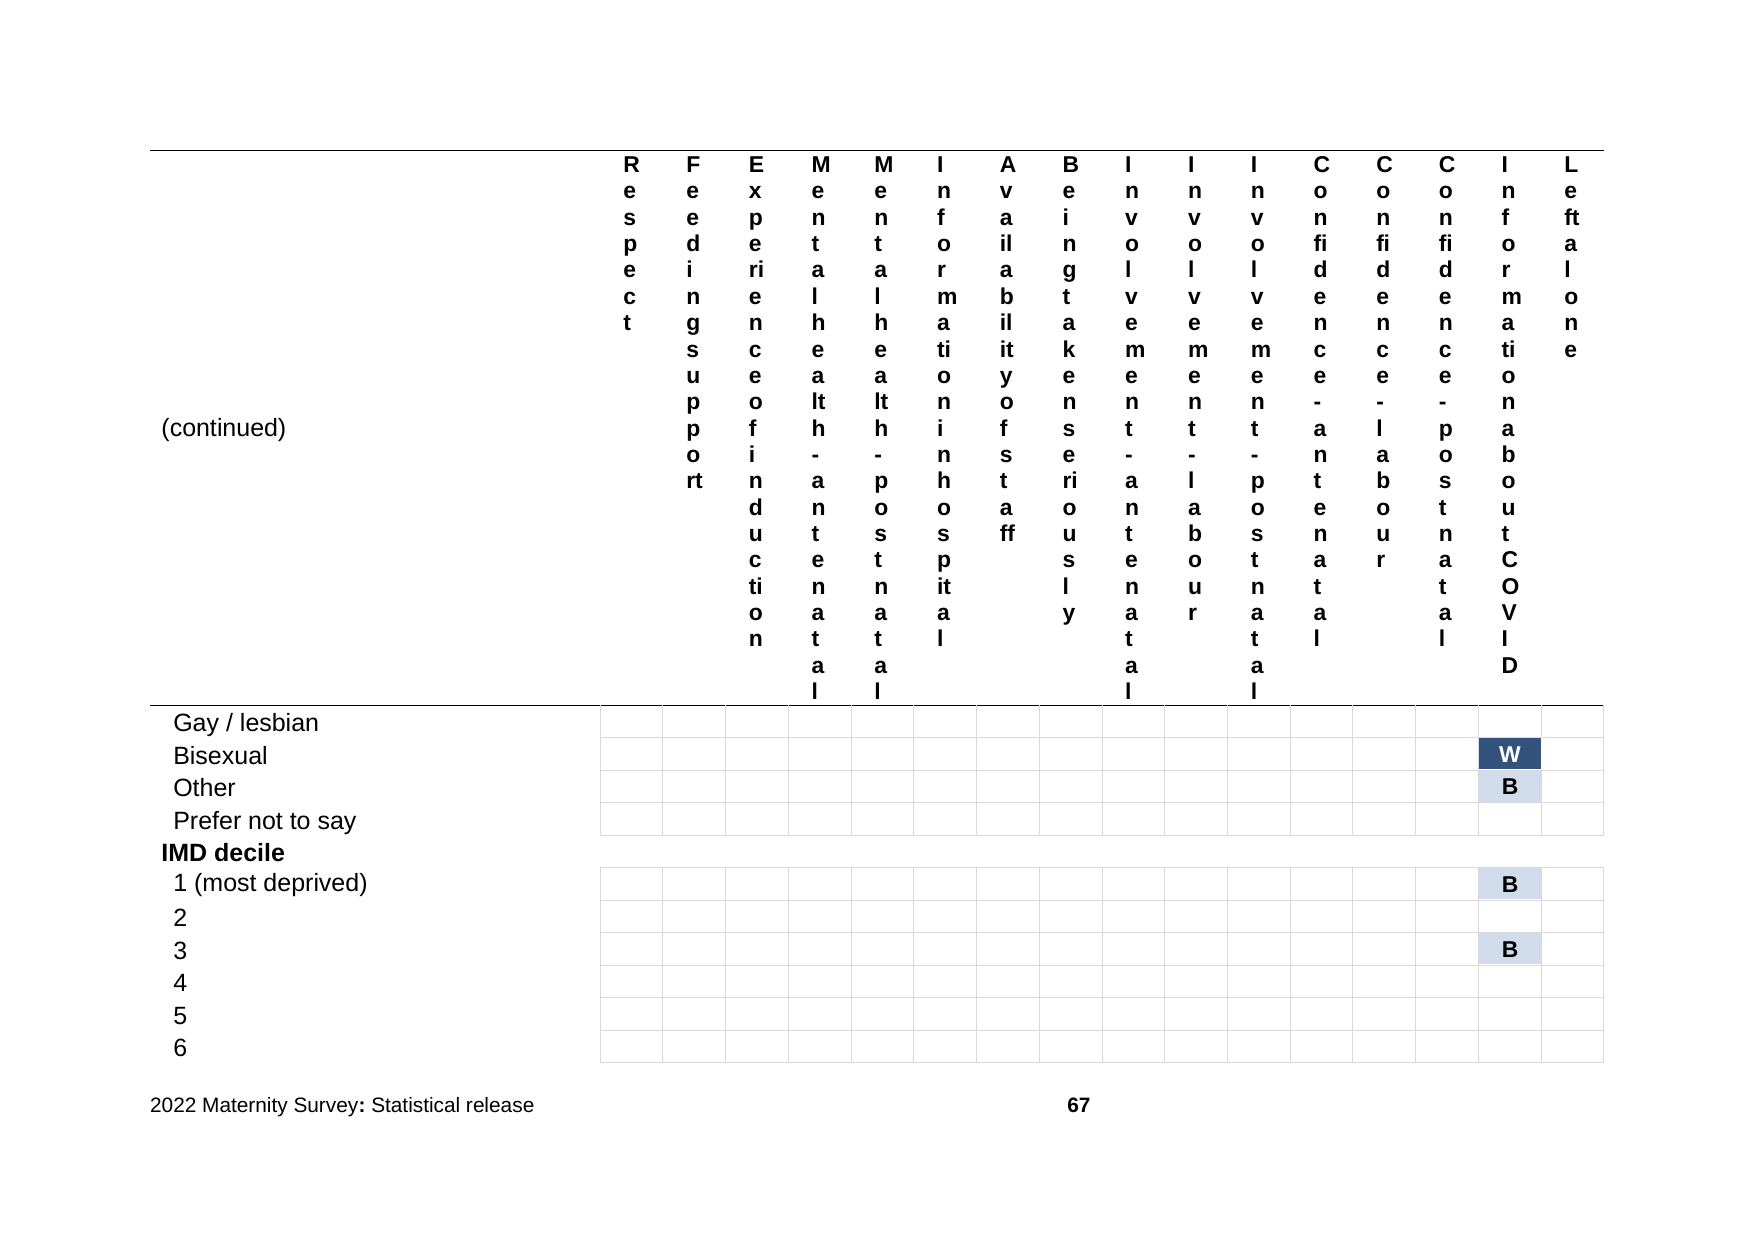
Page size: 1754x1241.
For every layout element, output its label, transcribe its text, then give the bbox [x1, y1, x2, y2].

table_cell [1416, 738, 1478, 769]
table_cell [1479, 998, 1541, 1029]
table_cell [1542, 901, 1603, 932]
table_cell [1542, 1031, 1603, 1062]
table_cell [789, 868, 851, 899]
table_cell [1353, 868, 1415, 899]
table_cell [1353, 803, 1415, 834]
table_cell [852, 966, 913, 997]
table_cell [914, 998, 976, 1029]
table_cell 1 (most deprived) [150, 867, 600, 899]
table_cell [789, 738, 851, 769]
table_cell [1103, 771, 1164, 802]
table_cell [1165, 901, 1227, 932]
table_cell Availability of staff [977, 151, 1039, 704]
table_cell [1291, 868, 1352, 899]
table_cell [977, 901, 1039, 932]
table_cell [1353, 933, 1415, 964]
table_cell [914, 966, 976, 997]
table_cell [1291, 803, 1352, 834]
table_cell [1353, 706, 1415, 737]
table_cell [1291, 933, 1352, 964]
table_cell [1165, 966, 1227, 997]
table_cell [852, 933, 913, 964]
table_cell [789, 771, 851, 802]
table_cell [1542, 771, 1603, 802]
table_cell [1416, 836, 1478, 867]
table_cell [726, 868, 788, 899]
table_cell Experience of induction [726, 151, 788, 704]
table_cell 6 [150, 1030, 600, 1062]
table_cell [1165, 933, 1227, 964]
table_cell [914, 868, 976, 899]
table_cell [601, 901, 662, 932]
table_cell B [1479, 868, 1541, 899]
table_cell Mental health - postnatal [851, 151, 914, 704]
table_cell [601, 803, 662, 834]
table_cell Involvement - labour [1165, 151, 1227, 704]
table_cell [1165, 1031, 1227, 1062]
table_cell [1228, 803, 1290, 834]
table_cell [663, 901, 725, 932]
table_cell [1479, 1031, 1541, 1062]
table_cell [1040, 803, 1102, 834]
table_cell [852, 771, 913, 802]
table_cell [1479, 966, 1541, 997]
table_cell [1102, 836, 1165, 867]
table_cell [663, 1031, 725, 1062]
table_cell [1416, 771, 1478, 802]
table_cell [789, 803, 851, 834]
table_cell [601, 966, 662, 997]
table_cell [726, 803, 788, 834]
table_cell [1291, 998, 1352, 1029]
table_cell [1416, 933, 1478, 964]
table_cell [1228, 706, 1290, 737]
table_cell [1479, 836, 1541, 867]
table_cell [977, 933, 1039, 964]
table_cell 2 [150, 900, 600, 932]
table_cell [1291, 738, 1352, 769]
table_cell [1103, 1031, 1164, 1062]
table_cell [914, 933, 976, 964]
table_cell [914, 1031, 976, 1062]
table_cell [1103, 738, 1164, 769]
table_cell [1165, 706, 1227, 737]
table_cell [852, 868, 913, 899]
table_cell [852, 1031, 913, 1062]
table_cell [1416, 706, 1478, 737]
table_cell [1103, 706, 1164, 737]
table_cell [663, 836, 726, 867]
table_cell Mental health - antenatal [788, 151, 851, 704]
table_cell [726, 998, 788, 1029]
table_cell [977, 706, 1039, 737]
table_cell [1040, 771, 1102, 802]
table_cell [914, 901, 976, 932]
table_cell [726, 901, 788, 932]
table_cell [1040, 1031, 1102, 1062]
table_cell [726, 771, 788, 802]
table_cell [1479, 901, 1541, 932]
table_cell Information about COVID [1479, 151, 1541, 704]
table_cell [663, 933, 725, 964]
table_cell Confidence - postnatal [1416, 151, 1478, 704]
table_cell [914, 836, 977, 867]
table_cell [601, 868, 662, 899]
table_cell [1291, 771, 1352, 802]
table_cell W [1479, 738, 1541, 769]
table_cell [726, 738, 788, 769]
table_cell [601, 706, 662, 737]
table_cell Feeding support [663, 151, 726, 704]
table_cell [1416, 868, 1478, 899]
table_cell [1542, 868, 1603, 899]
table_cell [852, 901, 913, 932]
table_cell [663, 868, 725, 899]
table_cell IMD decile [150, 835, 600, 867]
table_cell [851, 836, 914, 867]
table_cell [1040, 998, 1102, 1029]
table_cell [1416, 966, 1478, 997]
table_cell [977, 868, 1039, 899]
table_cell [600, 836, 663, 867]
table_cell [663, 738, 725, 769]
table_cell [601, 933, 662, 964]
table_cell [601, 738, 662, 769]
table_cell [663, 803, 725, 834]
table_cell [914, 738, 976, 769]
table_cell [1416, 998, 1478, 1029]
table_cell Respect [600, 151, 663, 704]
table_cell [1353, 998, 1415, 1029]
table_cell [726, 706, 788, 737]
table_cell [1416, 901, 1478, 932]
table_cell [1290, 836, 1353, 867]
table_cell [1541, 836, 1604, 867]
table_cell [1228, 966, 1290, 997]
table_cell [852, 998, 913, 1029]
table_cell B [1479, 933, 1541, 964]
table_cell [726, 966, 788, 997]
table_cell Information in hospital [914, 151, 977, 704]
table_cell [1416, 1031, 1478, 1062]
table_cell Confidence - antenatal [1290, 151, 1353, 704]
table_cell [789, 1031, 851, 1062]
table_cell [1291, 966, 1352, 997]
table_cell [1103, 966, 1164, 997]
table_cell [1353, 771, 1415, 802]
table_cell [788, 836, 851, 867]
table_cell [852, 803, 913, 834]
table_cell [914, 803, 976, 834]
table_cell [1228, 933, 1290, 964]
table_cell [1165, 803, 1227, 834]
table_cell [789, 706, 851, 737]
table_cell [1542, 966, 1603, 997]
table_cell [1228, 771, 1290, 802]
table_cell [1165, 998, 1227, 1029]
table_cell [1228, 868, 1290, 899]
table_cell [1103, 933, 1164, 964]
table_cell [1353, 1031, 1415, 1062]
table_cell Gay / lesbian [150, 706, 600, 737]
table_cell [1165, 836, 1227, 867]
table_cell [1040, 868, 1102, 899]
table_cell [601, 998, 662, 1029]
table_cell [1040, 738, 1102, 769]
table_cell [1228, 901, 1290, 932]
table_cell [726, 933, 788, 964]
table_cell [789, 933, 851, 964]
table_cell Being taken seriously [1039, 151, 1102, 704]
table_cell [1416, 803, 1478, 834]
table_cell 4 [150, 965, 600, 997]
table_cell [1479, 803, 1541, 834]
table_cell [1291, 706, 1352, 737]
table_cell [852, 738, 913, 769]
table_cell (continued) [150, 151, 600, 704]
table_cell [914, 706, 976, 737]
table_cell [1291, 901, 1352, 932]
table_cell [1228, 836, 1290, 867]
table_cell Involvement - postnatal [1228, 151, 1290, 704]
table_cell Confidence - labour [1353, 151, 1416, 704]
table_cell [1103, 998, 1164, 1029]
table_cell [601, 1031, 662, 1062]
table_cell [726, 1031, 788, 1062]
table_cell 5 [150, 997, 600, 1029]
table_cell [1542, 998, 1603, 1029]
table_cell [789, 966, 851, 997]
table_cell [1291, 1031, 1352, 1062]
table_cell [601, 771, 662, 802]
table_cell [1040, 933, 1102, 964]
table_cell [663, 966, 725, 997]
table_cell [1353, 836, 1416, 867]
table_cell B [1479, 771, 1541, 802]
table_cell [1165, 738, 1227, 769]
table_cell [914, 771, 976, 802]
table_cell [663, 706, 725, 737]
table_cell [977, 738, 1039, 769]
table_cell Bisexual [150, 737, 600, 769]
table_cell [1040, 966, 1102, 997]
table_cell [1542, 803, 1603, 834]
table_cell 3 [150, 932, 600, 964]
table_cell Other [150, 770, 600, 802]
table_cell Left alone [1541, 151, 1604, 704]
table_cell Involvement - antenatal [1102, 151, 1165, 704]
table_cell [977, 803, 1039, 834]
table_cell [977, 771, 1039, 802]
table_cell [1353, 966, 1415, 997]
table_cell [789, 998, 851, 1029]
table_cell [1353, 901, 1415, 932]
table_cell [852, 706, 913, 737]
table_cell [1103, 901, 1164, 932]
table_cell [726, 836, 788, 867]
table_cell [1542, 738, 1603, 769]
table_cell [1228, 1031, 1290, 1062]
table_cell [1228, 998, 1290, 1029]
table_cell [1228, 738, 1290, 769]
table_cell [1165, 771, 1227, 802]
table_cell [1103, 803, 1164, 834]
table_cell [663, 771, 725, 802]
table_cell [977, 966, 1039, 997]
table_cell [1542, 706, 1603, 737]
table_cell [789, 901, 851, 932]
table_cell [977, 998, 1039, 1029]
table_cell [1040, 901, 1102, 932]
table_cell [1479, 706, 1541, 737]
table_cell [1542, 933, 1603, 964]
table_cell [977, 836, 1039, 867]
table_cell [1353, 738, 1415, 769]
table_cell [1165, 868, 1227, 899]
table_cell [977, 1031, 1039, 1062]
table_cell [1040, 706, 1102, 737]
table_cell Prefer not to say [150, 802, 600, 834]
table_cell [663, 998, 725, 1029]
table_cell [1103, 868, 1164, 899]
table_cell [1039, 836, 1102, 867]
